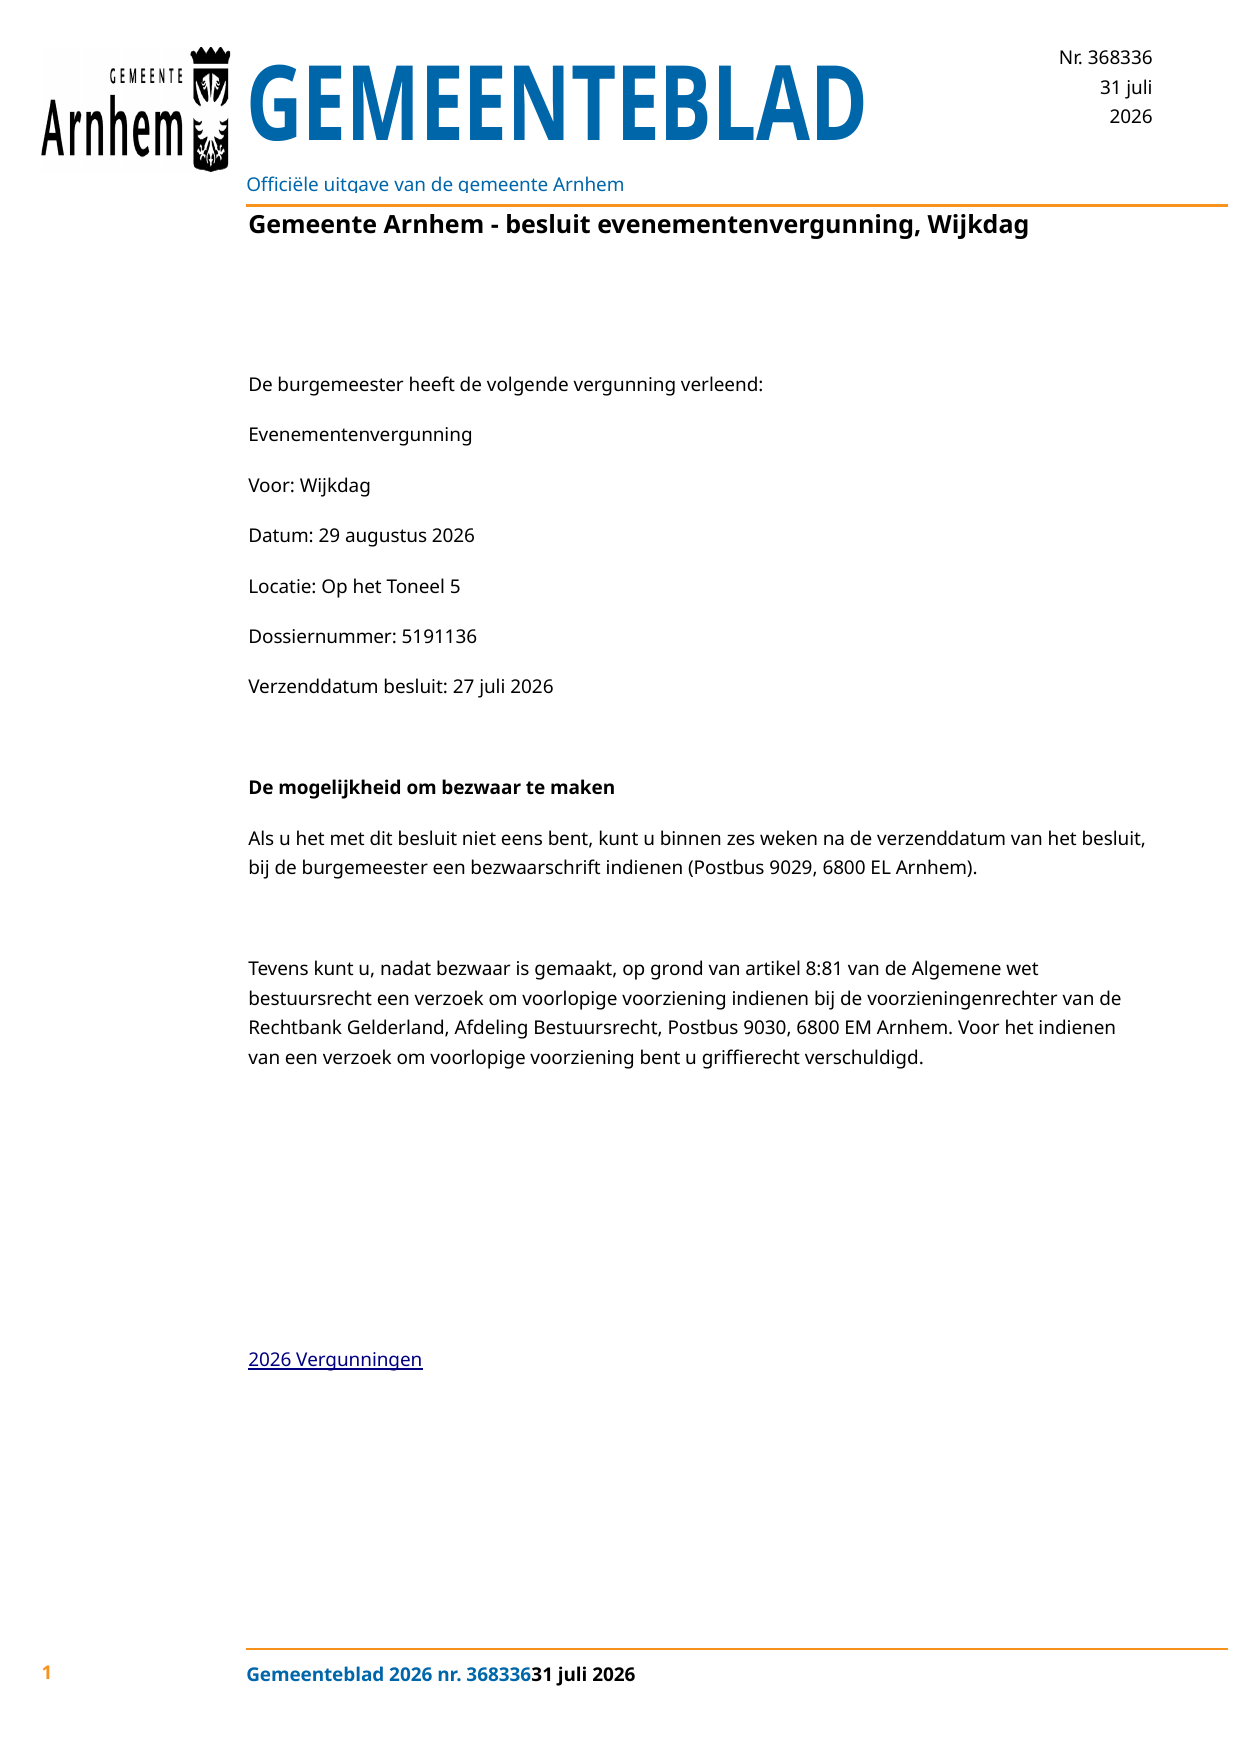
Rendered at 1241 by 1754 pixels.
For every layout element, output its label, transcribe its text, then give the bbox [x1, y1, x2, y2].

text De mogelijkheid om bezwaar te maken [248, 774, 1152, 800]
text Als u het met dit besluit niet eens bent, kunt u binnen zes weken na de verzenddatum van het besluit, bij de burgemeester een bezwaarschrift indienen (Postbus 9029, 6800 EL Arnhem). [248, 825, 1152, 880]
text Gemeente Arnhem - besluit evenementenvergunning, Wijkdag [248, 207, 1152, 241]
text De burgemeester heeft de volgende vergunning verleend: [248, 371, 1152, 397]
text Evenementenvergunning [248, 422, 1152, 447]
text Locatie: Op het Toneel 5 [248, 573, 1152, 598]
text Tevens kunt u, nadat bezwaar is gemaakt, op grond van artikel 8:81 van de Algemene wet bestuursrecht een verzoek om voorlopige voorziening indienen bij de voorzieningenrechter van de Rechtbank Gelderland, Afdeling Bestuursrecht, Postbus 9030, 6800 EM Arnhem. Voor het indienen van een verzoek om voorlopige voorziening bent u griffierecht verschuldigd. [248, 955, 1152, 1070]
text 2026 Vergunningen [248, 1347, 1152, 1372]
text Datum: 29 augustus 2026 [248, 522, 1152, 548]
text Verzenddatum besluit: 27 juli 2026 [248, 674, 1152, 699]
text Voor: Wijkdag [248, 472, 1152, 498]
text Dossiernummer: 5191136 [248, 623, 1152, 649]
picture [41, 47, 231, 172]
